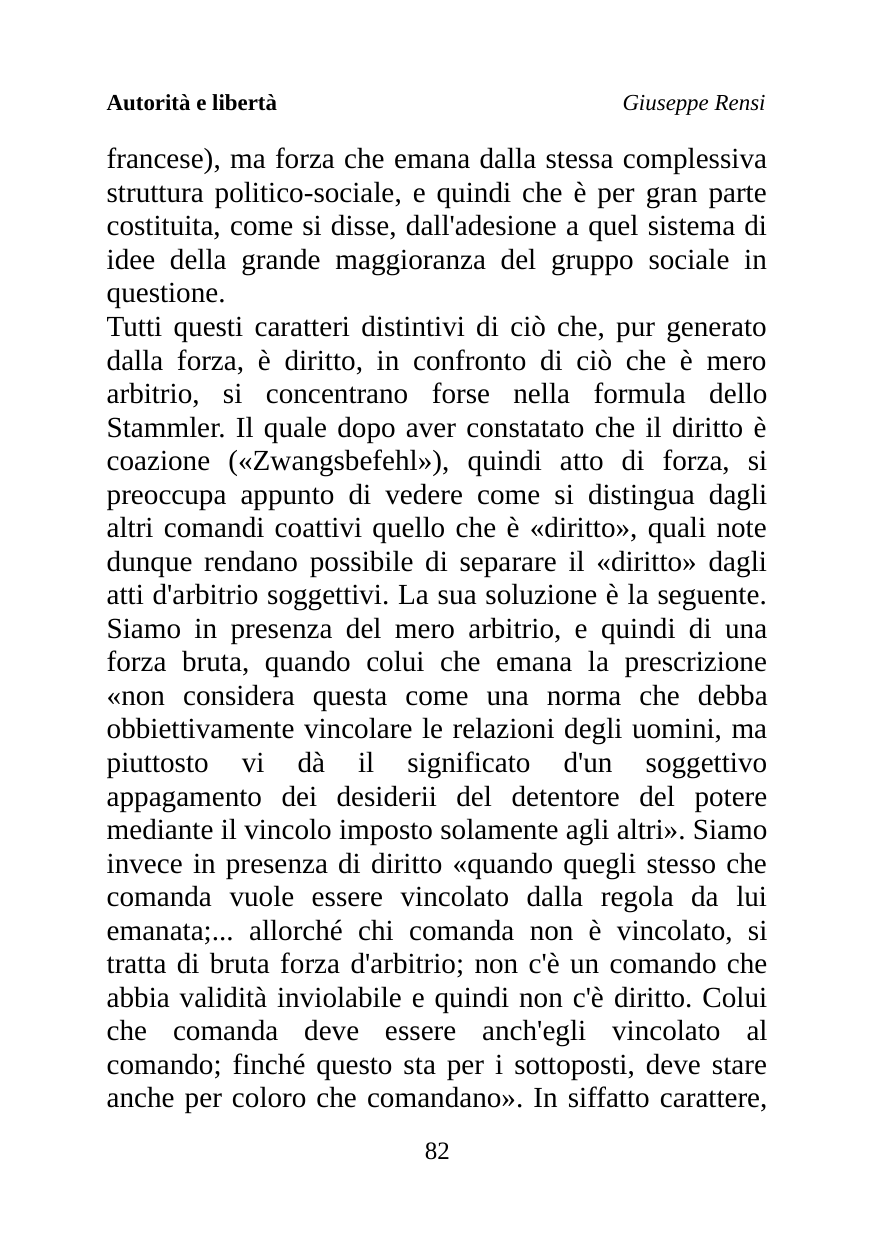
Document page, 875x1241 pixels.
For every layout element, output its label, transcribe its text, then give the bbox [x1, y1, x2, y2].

text francese), ma forza che emana dalla stessa complessiva struttura politico-sociale, e quindi che è per gran parte costituita, come si disse, dall'adesione a quel sistema di idee della grande maggioranza del gruppo sociale in questione. [106, 141, 768, 309]
text Tutti questi caratteri distintivi di ciò che, pur generato dalla forza, è diritto, in confronto di ciò che è mero arbitrio, si concentrano forse nella formula dello Stammler. Il quale dopo aver constatato che il diritto è coazione («Zwangsbefehl»), quindi atto di forza, si preoccupa appunto di vedere come si distingua dagli altri comandi coattivi quello che è «diritto», quali note dunque rendano possibile di separare il «diritto» dagli atti d'arbitrio soggettivi. La sua soluzione è la seguente. Siamo in presenza del mero arbitrio, e quindi di una forza bruta, quando colui che emana la prescrizione «non considera questa come una norma che debba obbiettivamente vincolare le relazioni degli uomini, ma piuttosto vi dà il significato d'un soggettivo appagamento dei desiderii del detentore del potere mediante il vincolo imposto solamente agli altri». Siamo invece in presenza di diritto «quando quegli stesso che comanda vuole essere vincolato dalla regola da lui emanata;... allorché chi comanda non è vincolato, si tratta di bruta forza d'arbitrio; non c'è un comando che abbia validità inviolabile e quindi non c'è diritto. Colui che comanda deve essere anch'egli vincolato al comando; finché questo sta per i sottoposti, deve stare anche per coloro che comandano». In siffatto carattere, [106, 309, 768, 1114]
